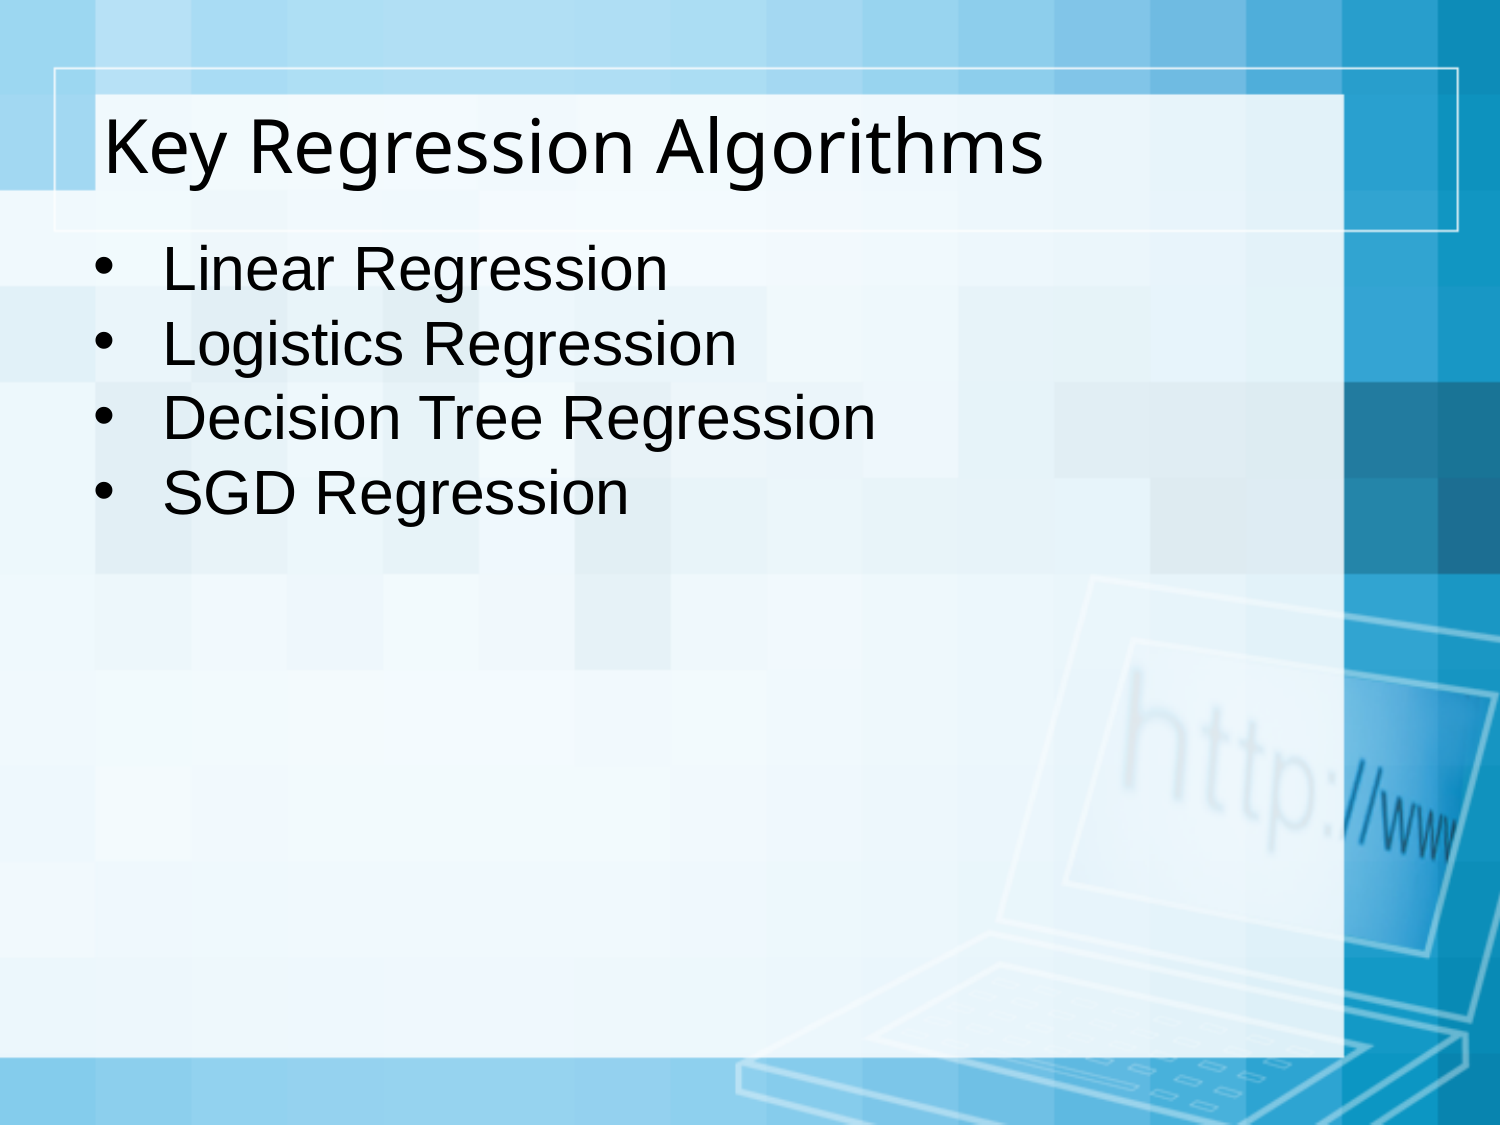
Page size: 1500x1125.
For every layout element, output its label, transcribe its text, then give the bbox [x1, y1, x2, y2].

list Linear Regression Logistics Regression Decision Tree Regression SGD Regression [72, 212, 1357, 1038]
picture [0, 0, 1500, 1125]
title Key Regression Algorithms [87, 87, 1338, 200]
